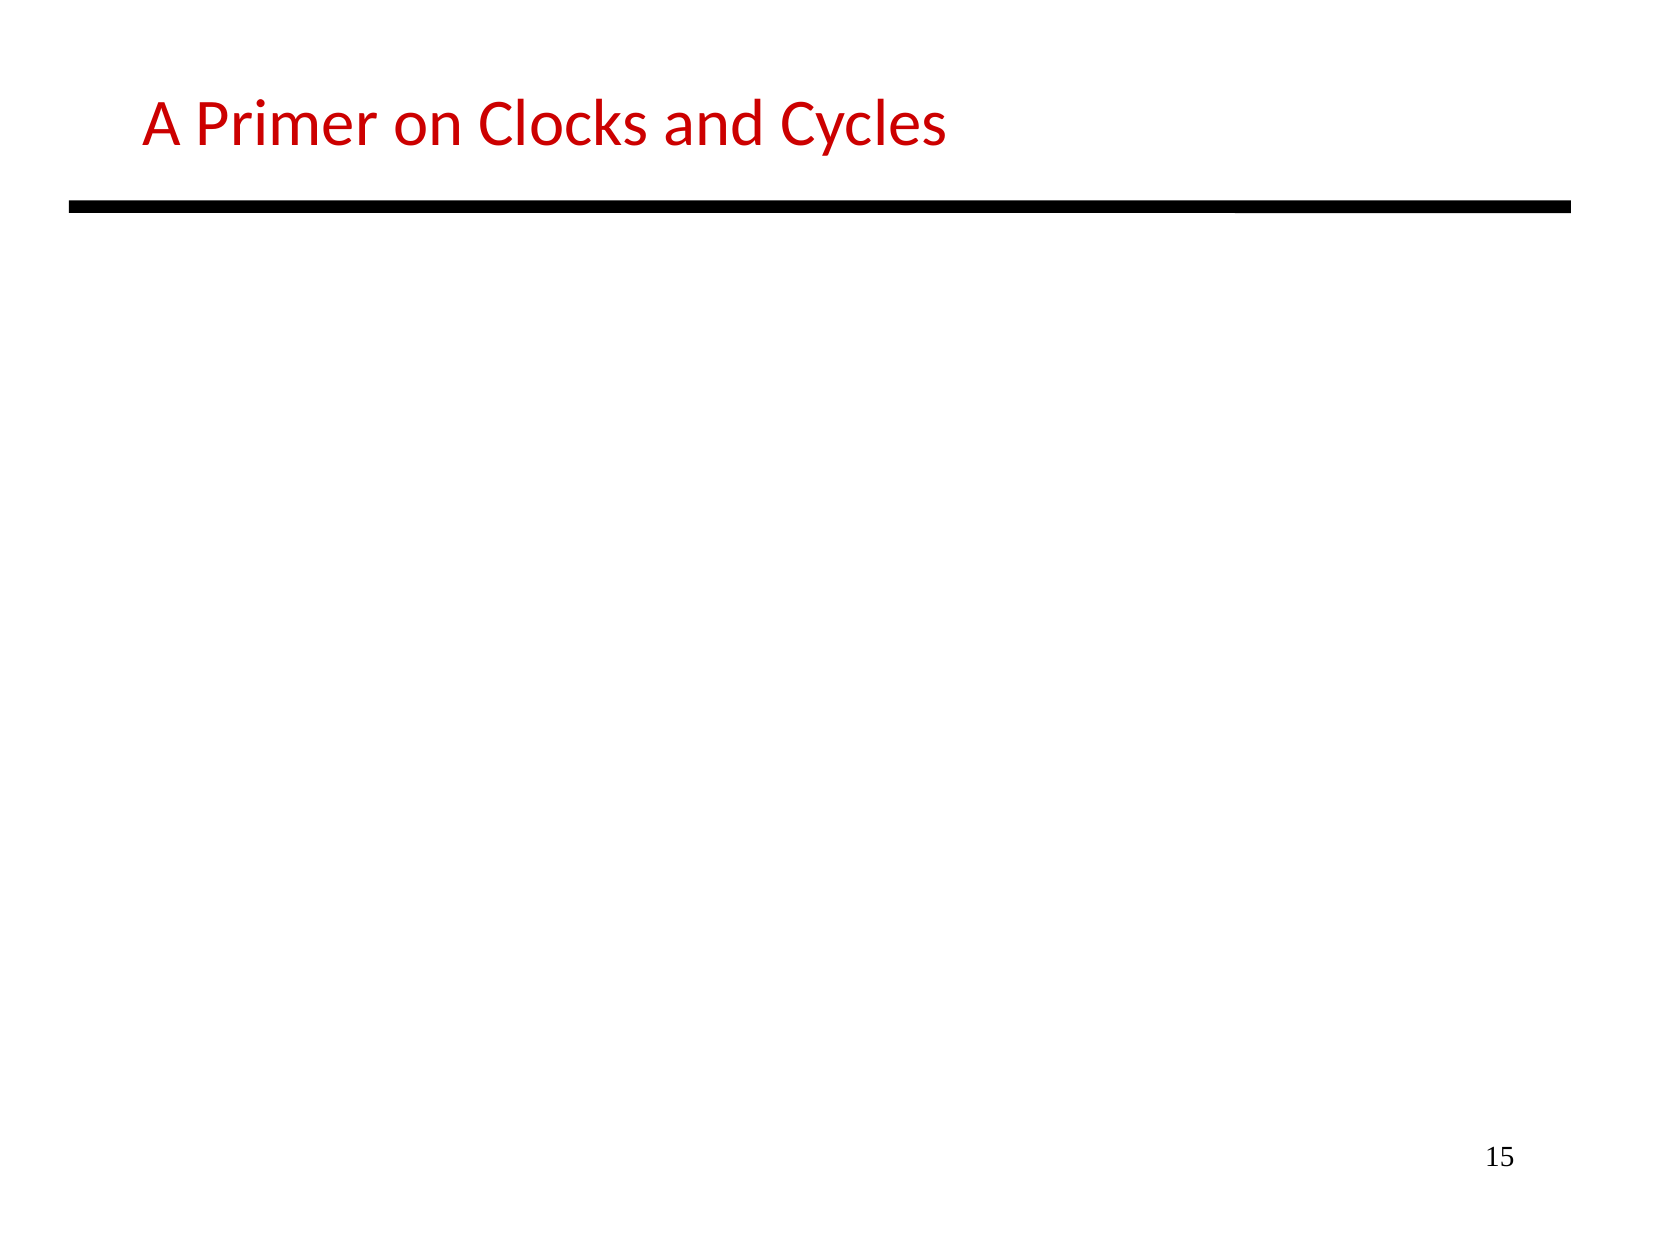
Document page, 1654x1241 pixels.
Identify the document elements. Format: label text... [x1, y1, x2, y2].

slide_number [1185, 1129, 1530, 1213]
text_box A Primer on Clocks and Cycles [127, 71, 964, 167]
